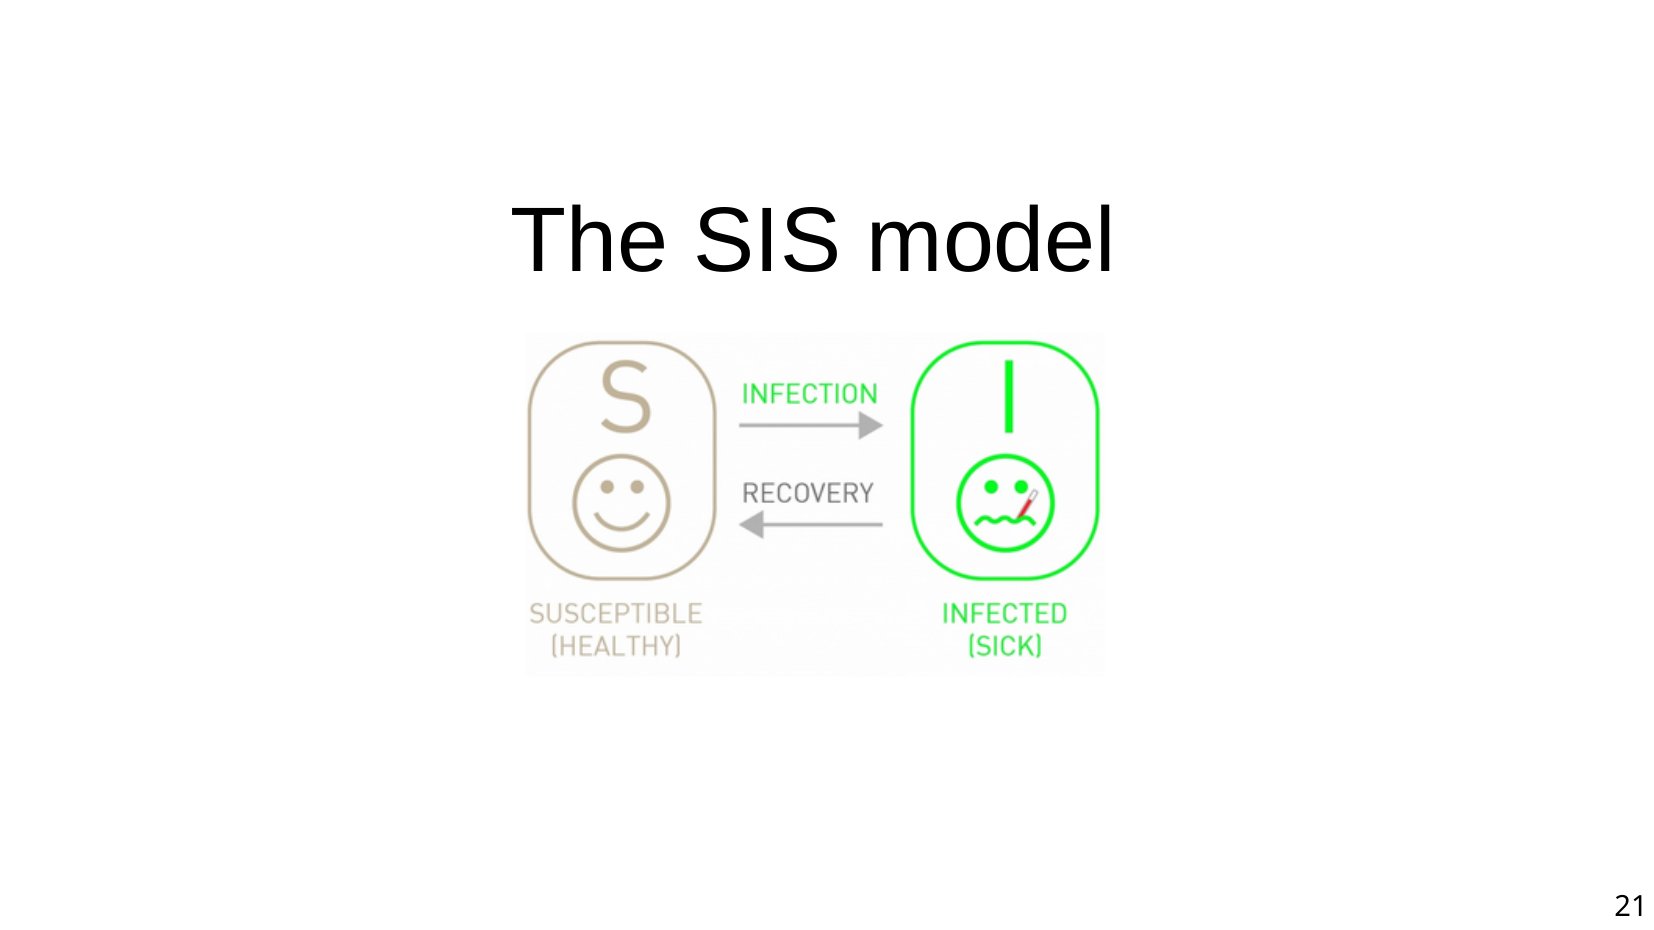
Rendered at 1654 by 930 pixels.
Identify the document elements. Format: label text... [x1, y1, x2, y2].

picture [525, 332, 1105, 677]
title The SIS model [69, 161, 1558, 318]
